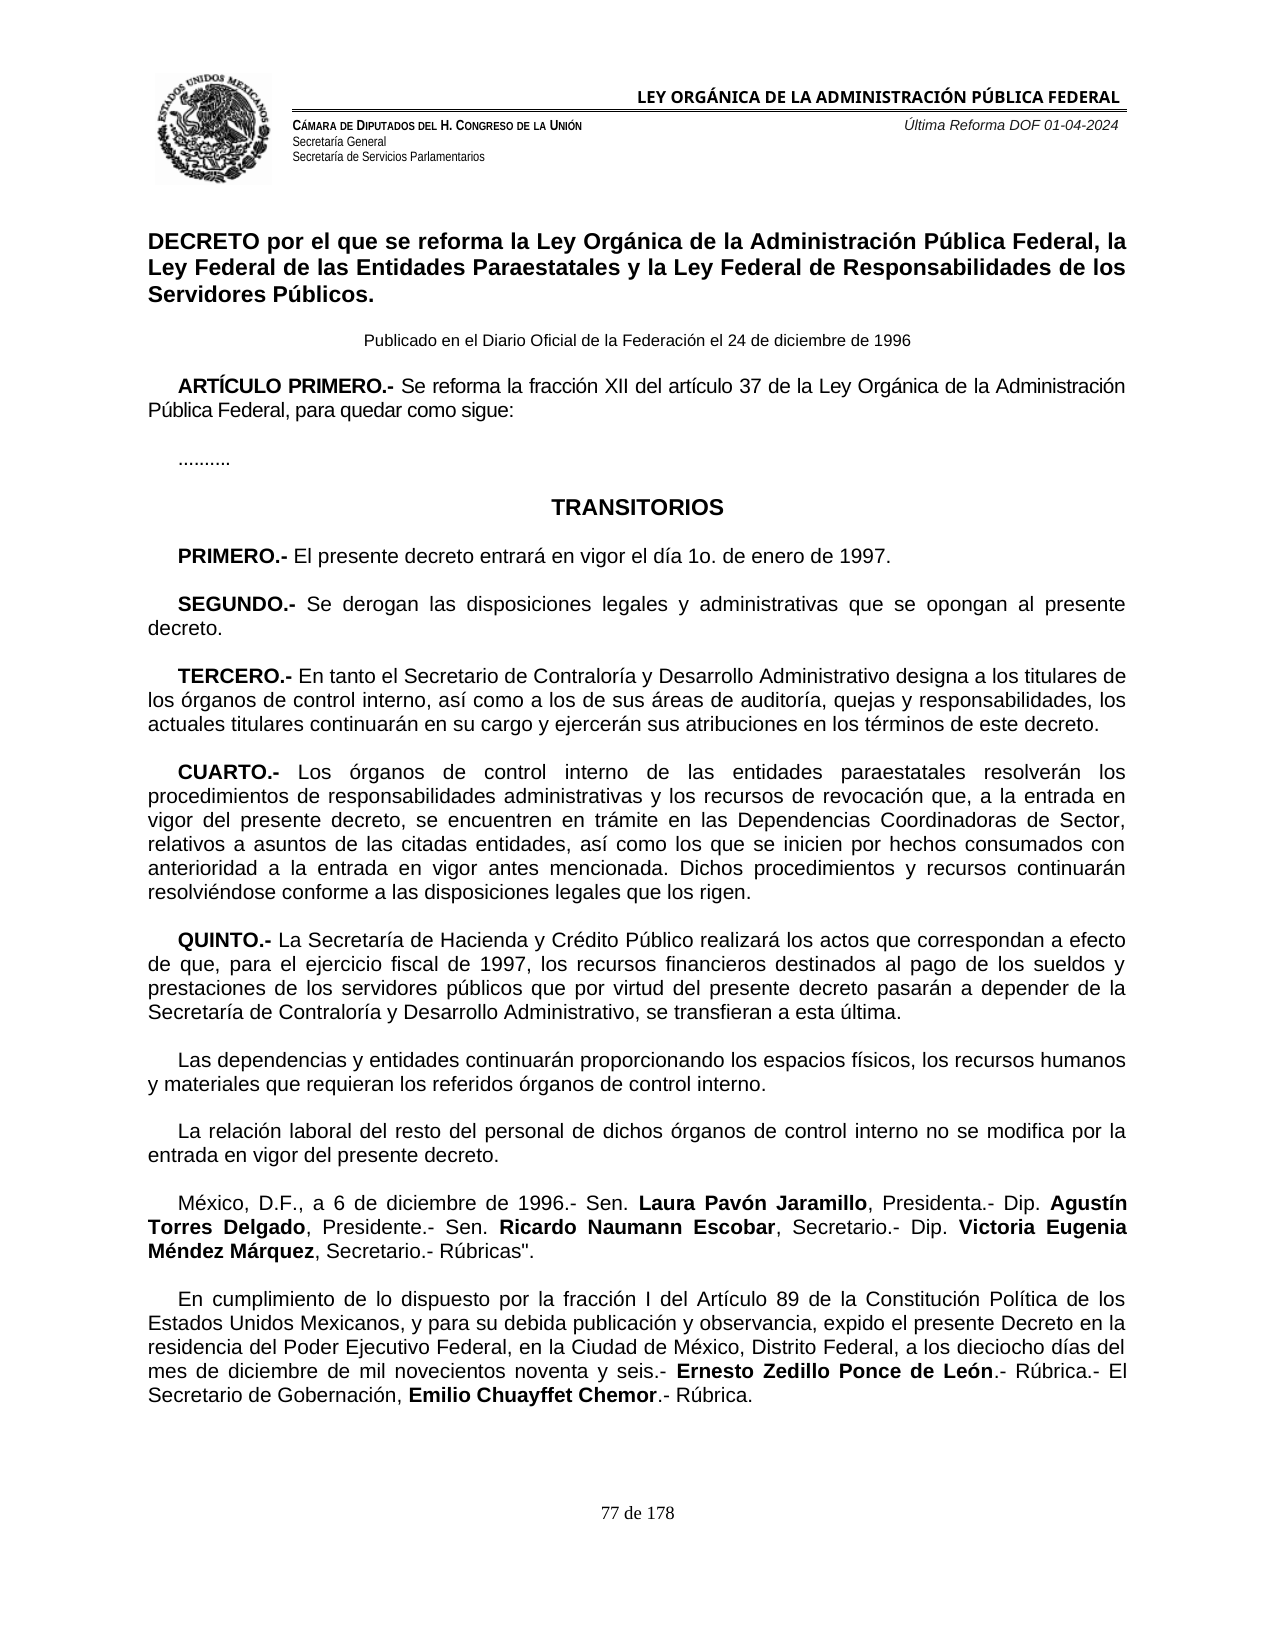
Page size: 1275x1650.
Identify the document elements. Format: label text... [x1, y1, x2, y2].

text .......... [148, 446, 1127, 470]
text SEGUNDO.- Se derogan las disposiciones legales y administrativas que se opongan al presente decreto. [148, 592, 1127, 640]
text La relación laboral del resto del personal de dichos órganos de control interno no se modifica por la entrada en vigor del presente decreto. [148, 1119, 1127, 1167]
text DECRETO por el que se reforma la Ley Orgánica de la Administración Pública Federal, la Ley Federal de las Entidades Paraestatales y la Ley Federal de Responsabilidades de los Servidores Públicos. [148, 228, 1127, 307]
text PRIMERO.- El presente decreto entrará en vigor el día 1o. de enero de 1997. [148, 544, 1127, 568]
text ARTÍCULO PRIMERO.- Se reforma la fracción XII del artículo 37 de la Ley Orgánica de la Administración Pública Federal, para quedar como sigue: [148, 374, 1127, 422]
text CUARTO.- Los órganos de control interno de las entidades paraestatales resolverán los procedimientos de responsabilidades administrativas y los recursos de revocación que, a la entrada en vigor del presente decreto, se encuentren en trámite en las Dependencias Coordinadoras de Sector, relativos a asuntos de las citadas entidades, así como los que se inicien por hechos consumados con anterioridad a la entrada en vigor antes mencionada. Dichos procedimientos y recursos continuarán resolviéndose conforme a las disposiciones legales que los rigen. [148, 760, 1127, 904]
text TERCERO.- En tanto el Secretario de Contraloría y Desarrollo Administrativo designa a los titulares de los órganos de control interno, así como a los de sus áreas de auditoría, quejas y responsabilidades, los actuales titulares continuarán en su cargo y ejercerán sus atribuciones en los términos de este decreto. [148, 664, 1127, 736]
text Las dependencias y entidades continuarán proporcionando los espacios físicos, los recursos humanos y materiales que requieran los referidos órganos de control interno. [148, 1047, 1127, 1095]
text Publicado en el Diario Oficial de la Federación el 24 de diciembre de 1996 [148, 331, 1127, 350]
text QUINTO.- La Secretaría de Hacienda y Crédito Público realizará los actos que correspondan a efecto de que, para el ejercicio fiscal de 1997, los recursos financieros destinados al pago de los sueldos y prestaciones de los servidores públicos que por virtud del presente decreto pasarán a depender de la Secretaría de Contraloría y Desarrollo Administrativo, se transfieran a esta última. [148, 928, 1127, 1023]
text En cumplimiento de lo dispuesto por la fracción I del Artículo 89 de la Constitución Política de los Estados Unidos Mexicanos, y para su debida publicación y observancia, expido el presente Decreto en la residencia del Poder Ejecutivo Federal, en la Ciudad de México, Distrito Federal, a los dieciocho días del mes de diciembre de mil novecientos noventa y seis.- Ernesto Zedillo Ponce de León.- Rúbrica.- El Secretario de Gobernación, Emilio Chuayffet Chemor.- Rúbrica. [148, 1287, 1127, 1407]
text México, D.F., a 6 de diciembre de 1996.- Sen. Laura Pavón Jaramillo, Presidenta.- Dip. Agustín Torres Delgado, Presidente.- Sen. Ricardo Naumann Escobar, Secretario.- Dip. Victoria Eugenia Méndez Márquez, Secretario.- Rúbricas". [148, 1191, 1127, 1263]
text TRANSITORIOS [148, 494, 1127, 520]
